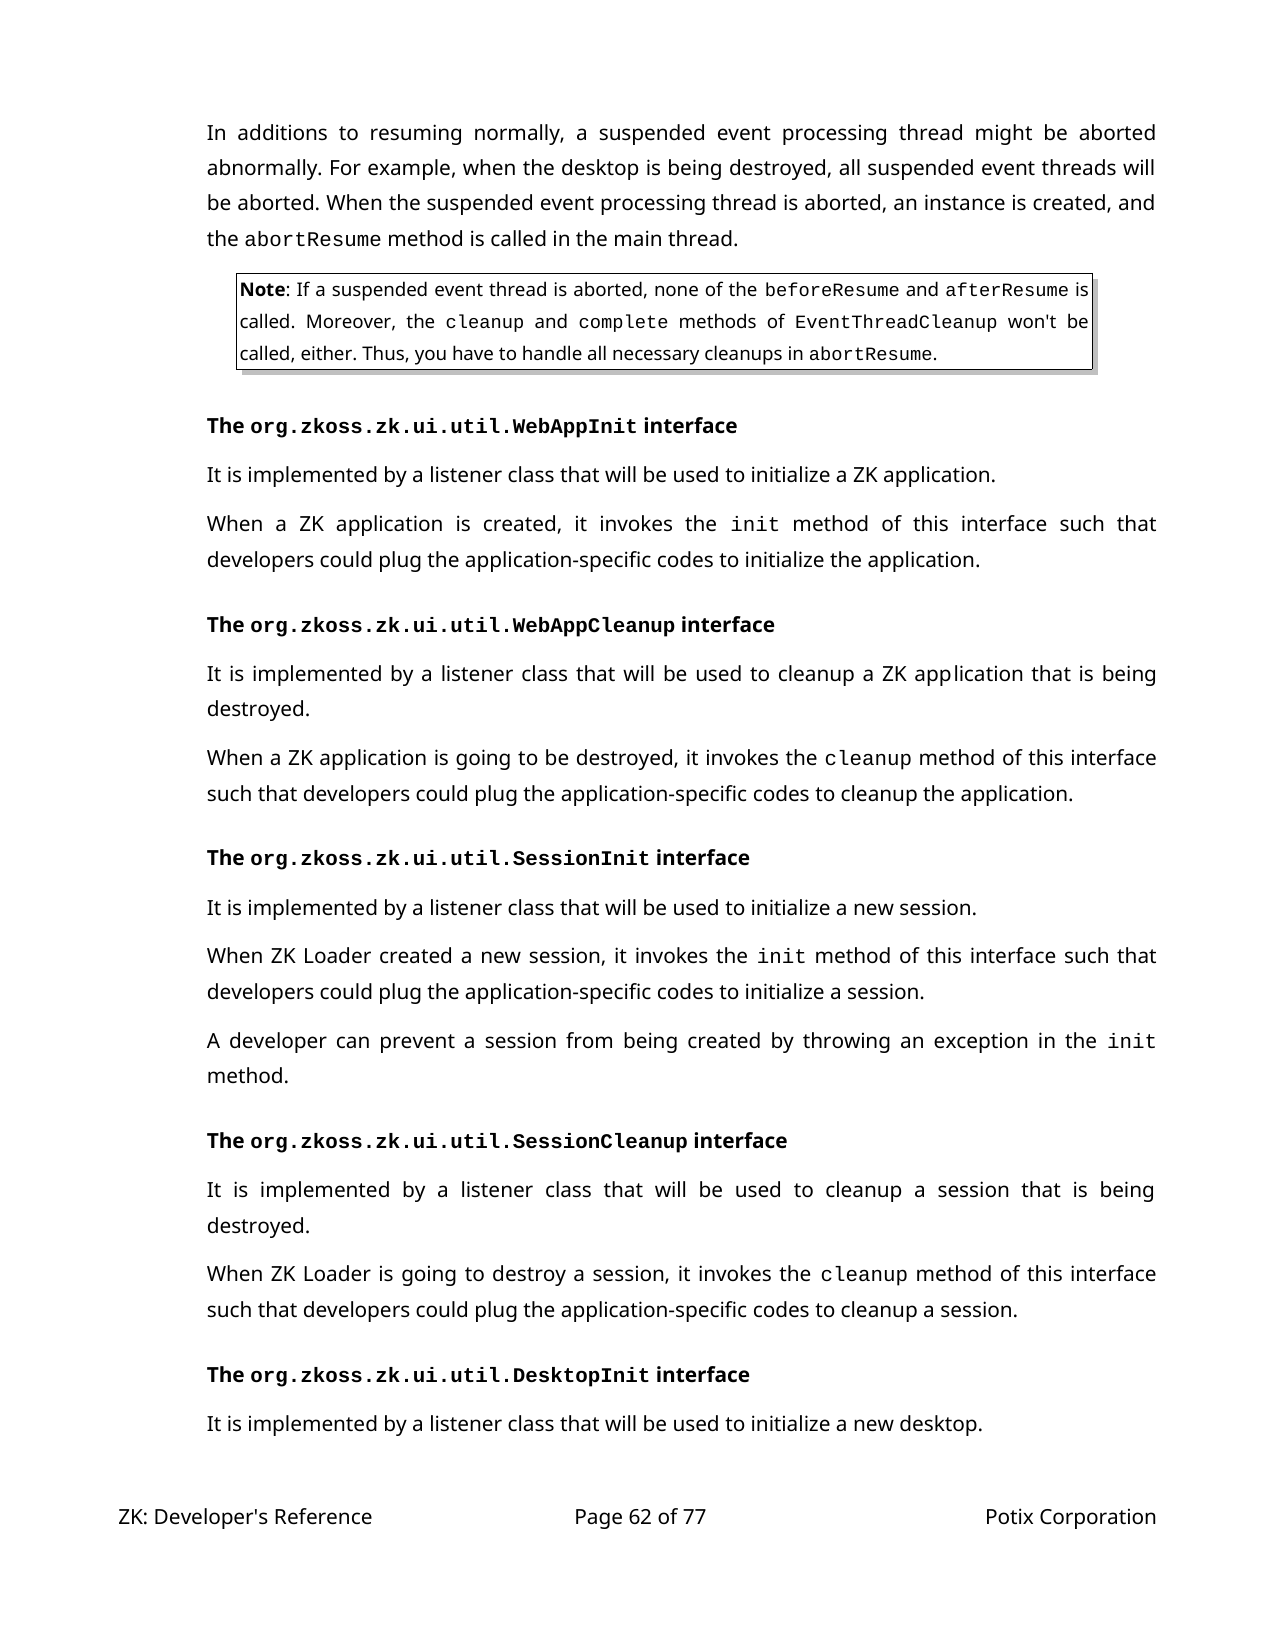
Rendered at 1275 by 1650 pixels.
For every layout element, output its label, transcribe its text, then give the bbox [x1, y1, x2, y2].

text It is implemented by a listener class that will be used to initialize a new desktop. [207, 1409, 1157, 1437]
text It is implemented by a listener class that will be used to initialize a ZK application. [207, 461, 1157, 489]
text When ZK Loader is going to destroy a session, it invokes the cleanup method of this interface such that developers could plug the application-specific codes to cleanup a session. [207, 1259, 1157, 1323]
text When ZK Loader created a new session, it invokes the init method of this interface such that developers could plug the application-specific codes to initialize a session. [207, 942, 1157, 1005]
text When a ZK application is going to be destroyed, it invokes the cleanup method of this interface such that developers could plug the application-specific codes to cleanup the application. [207, 743, 1157, 807]
text It is implemented by a listener class that will be used to cleanup a session that is being destroyed. [207, 1176, 1157, 1239]
text It is implemented by a listener class that will be used to initialize a new session. [207, 893, 1157, 921]
text It is implemented by a listener class that will be used to cleanup a ZK application that is being destroyed. [207, 659, 1157, 722]
subtitle The org.zkoss.zk.ui.util.SessionInit interface [207, 843, 1157, 872]
text When a ZK application is created, it invokes the init method of this interface such that developers could plug the application-specific codes to initialize the application. [207, 509, 1157, 573]
subtitle The org.zkoss.zk.ui.util.DesktopInit interface [207, 1360, 1157, 1388]
text Note: If a suspended event thread is aborted, none of the beforeResume and afterResume is called. Moreover, the cleanup and complete methods of EventThreadCleanup won't be called, either. Thus, you have to handle all necessary cleanups in abortResume. [237, 274, 1092, 369]
subtitle The org.zkoss.zk.ui.util.WebAppInit interface [207, 411, 1157, 440]
text A developer can prevent a session from being created by throwing an exception in the init method. [207, 1026, 1157, 1090]
text In additions to resuming normally, a suspended event processing thread might be aborted abnormally. For example, when the desktop is being destroyed, all suspended event threads will be aborted. When the suspended event processing thread is aborted, an instance is created, and the abortResume method is called in the main thread. [207, 118, 1157, 252]
subtitle The org.zkoss.zk.ui.util.WebAppCleanup interface [207, 610, 1157, 638]
subtitle The org.zkoss.zk.ui.util.SessionCleanup interface [207, 1126, 1157, 1155]
